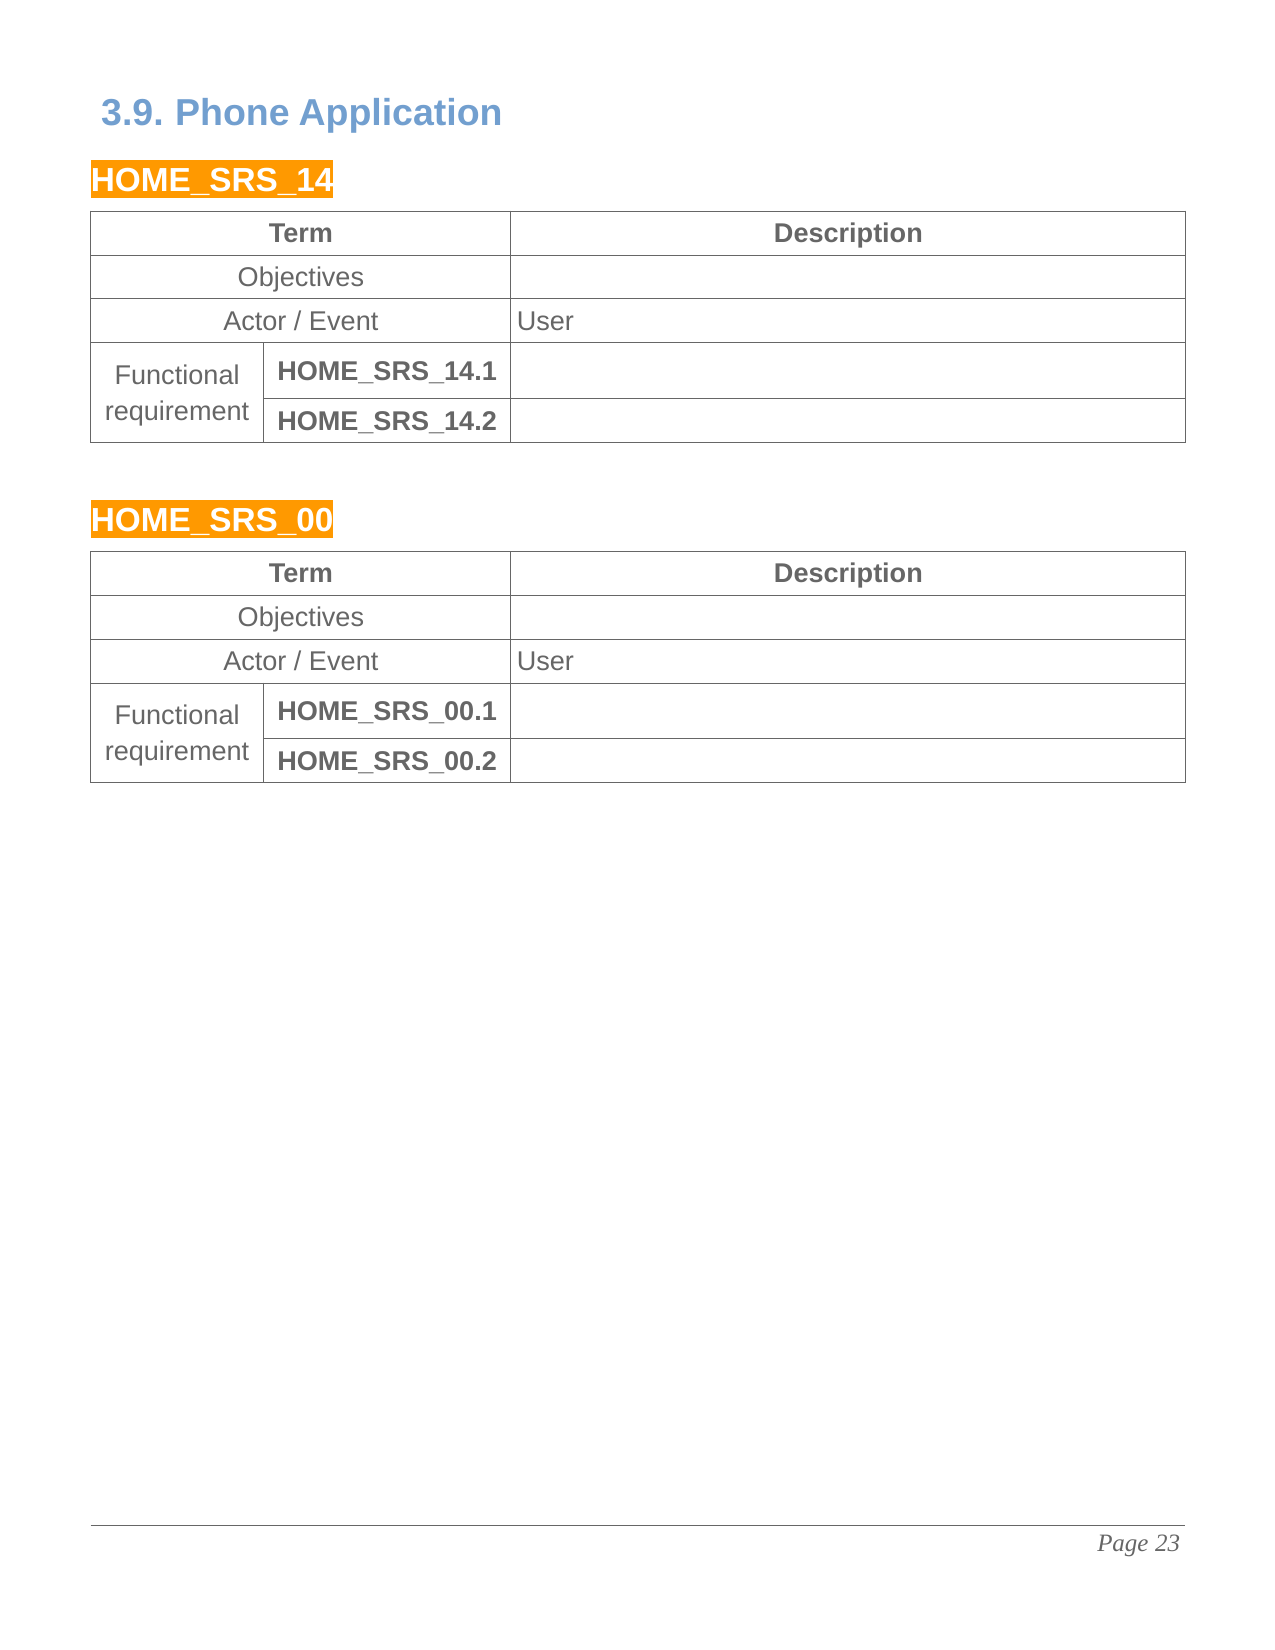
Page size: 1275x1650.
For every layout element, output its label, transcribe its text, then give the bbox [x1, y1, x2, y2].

table_cell HOME_SRS_14.1 [264, 343, 510, 398]
table_cell Actor / Event [91, 640, 510, 682]
table_cell [511, 399, 1185, 442]
subtitle HOME_SRS_00 [91, 500, 1185, 538]
table_cell Actor / Event [91, 299, 510, 342]
table_cell User [511, 299, 1185, 342]
table_header Description [511, 212, 1185, 254]
table_cell [511, 739, 1185, 782]
table_cell Objectives [91, 256, 510, 298]
table_cell [511, 596, 1185, 639]
table_cell Functional requirement [91, 684, 263, 782]
subtitle Phone Application [91, 90, 1185, 133]
table_cell HOME_SRS_00.2 [264, 739, 510, 782]
subtitle HOME_SRS_14 [91, 160, 1185, 198]
table_cell HOME_SRS_14.2 [264, 399, 510, 442]
table_cell Functional requirement [91, 343, 263, 442]
table_cell Objectives [91, 596, 510, 639]
table_cell [511, 256, 1185, 298]
table_cell [511, 343, 1185, 398]
table_header Description [511, 552, 1185, 595]
table_cell [511, 684, 1185, 738]
table_header Term [91, 552, 510, 595]
table_cell HOME_SRS_00.1 [264, 684, 510, 738]
table_header Term [91, 212, 510, 254]
table_cell User [511, 640, 1185, 682]
